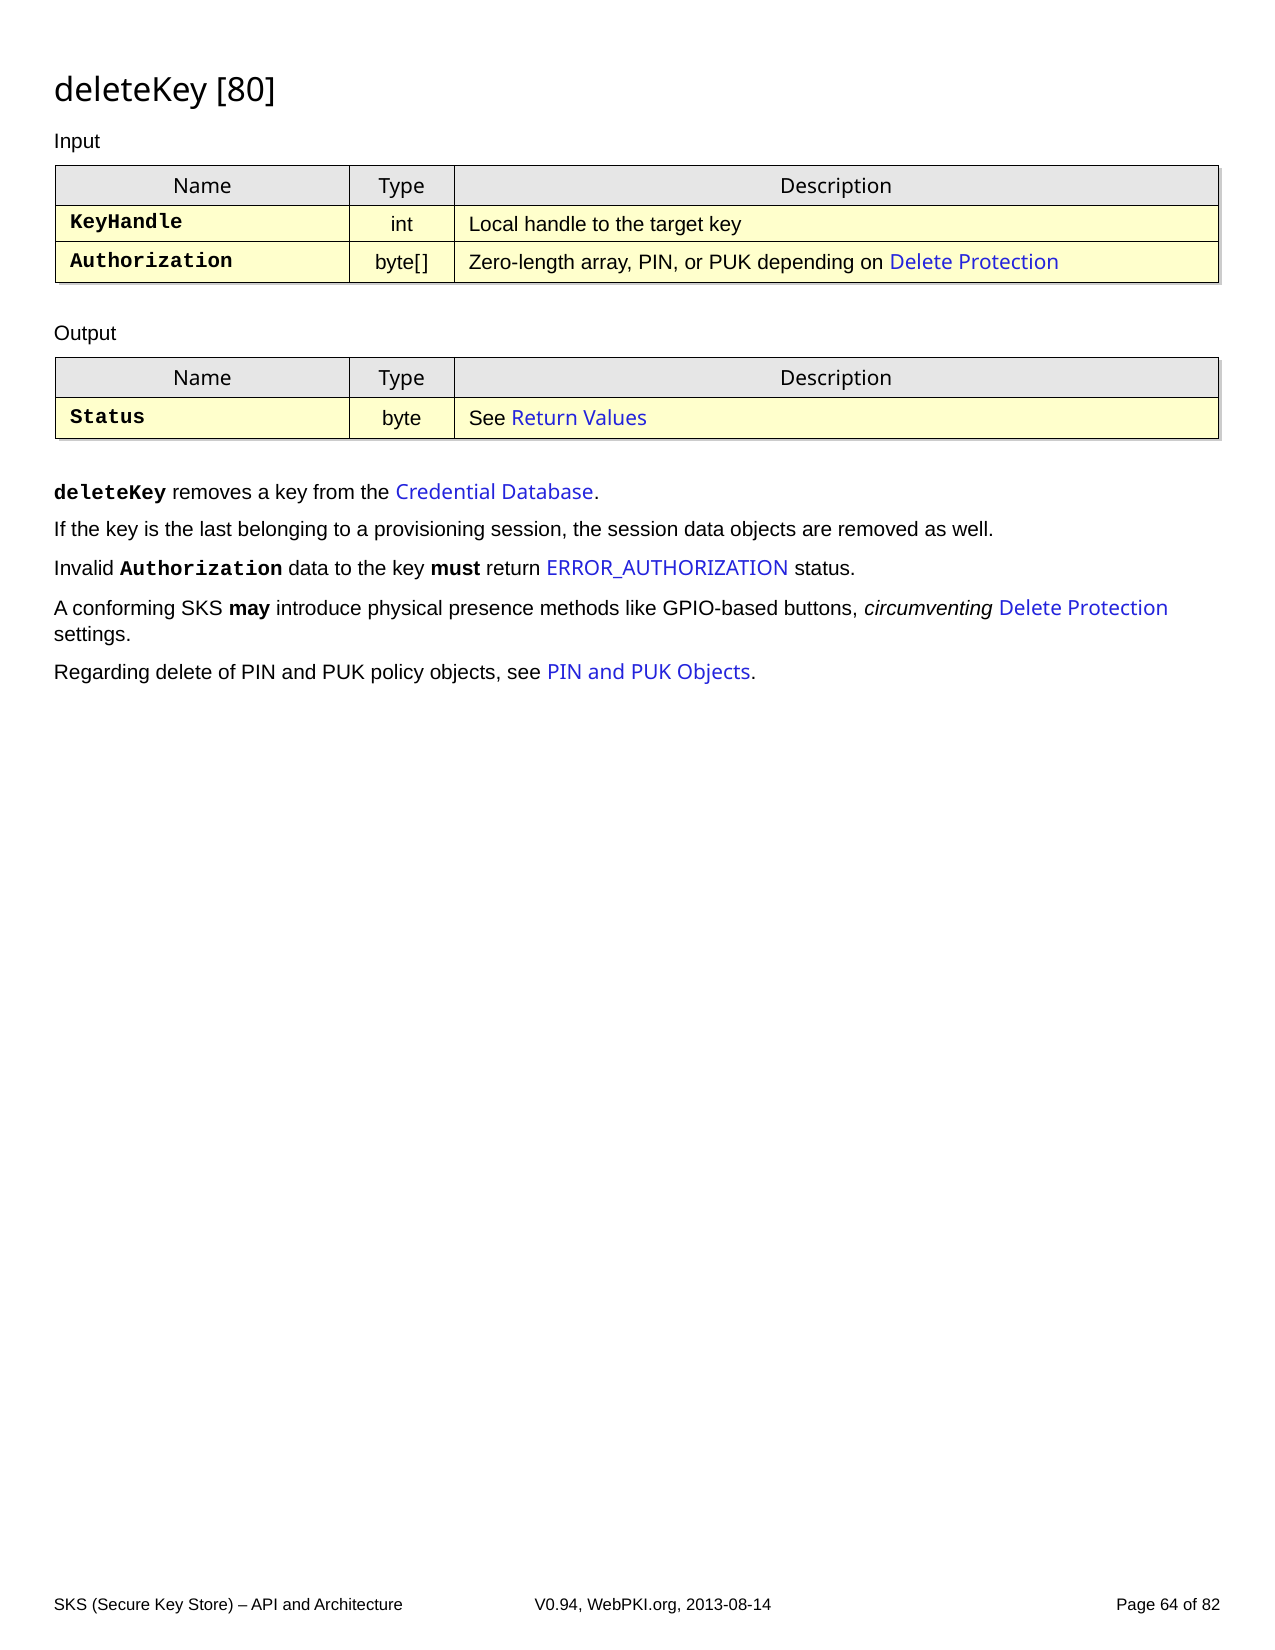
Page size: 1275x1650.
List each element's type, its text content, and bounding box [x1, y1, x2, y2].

table_header Description [455, 358, 1218, 397]
text If the key is the last belonging to a provisioning session, the session data objects are removed as well. [54, 517, 1221, 541]
text Input [54, 129, 1221, 153]
subtitle deleteKey [80] [54, 66, 1221, 111]
table_header Name [56, 358, 349, 397]
table_header Description [455, 166, 1218, 205]
text A conforming SKS may introduce physical presence methods like GPIO-based buttons, circumventing Delete Protection settings. [54, 593, 1221, 646]
text Regarding delete of PIN and PUK policy objects, see PIN and PUK Objects. [54, 657, 1221, 686]
table_cell KeyHandle [56, 206, 349, 241]
table_cell Authorization [56, 242, 349, 282]
table_header Name [56, 166, 349, 205]
table_header Type [350, 166, 454, 205]
table_cell Local handle to the target key [455, 206, 1218, 241]
table_header Type [350, 358, 454, 397]
table_cell byte⁮[ ] [350, 242, 454, 282]
text Invalid Authorization data to the key must return ERROR_AUTHORIZATION status. [54, 553, 1221, 582]
table_cell See Return Values [455, 398, 1218, 438]
text Output [54, 321, 1221, 345]
table_cell Zero-length array, PIN, or PUK depending on Delete Protection [455, 242, 1218, 282]
table_cell byte [350, 398, 454, 438]
table_cell Status [56, 398, 349, 438]
table_cell int [350, 206, 454, 241]
text deleteKey removes a key from the Credential Database. [54, 477, 1221, 506]
